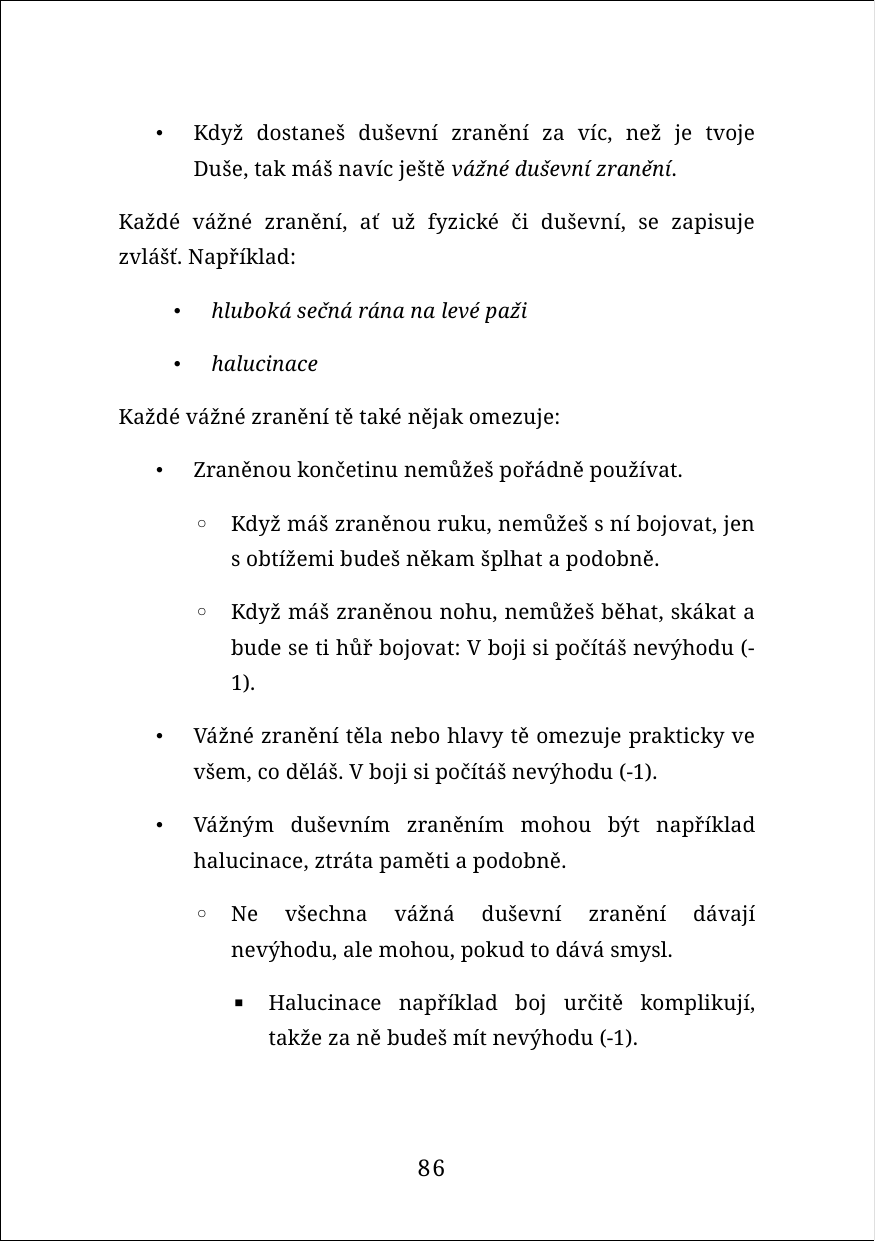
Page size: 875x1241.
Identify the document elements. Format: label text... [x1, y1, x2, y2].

list Když máš zraněnou nohu, nemůžeš běhat, skákat a bude se ti hůř bojovat: V boji si počítáš nevýhodu (-1). [193, 597, 756, 697]
list Halucinace například boj určitě komplikují, takže za ně budeš mít nevýhodu (-1). [231, 988, 756, 1052]
text Každé vážné zranění tě také nějak omezuje: [118, 402, 756, 431]
list Vážným duševním zraněním mohou být například halucinace, ztráta paměti a podobně. [156, 810, 756, 874]
list halucinace [173, 349, 756, 377]
list Ne všechna vážná duševní zranění dávají nevýhodu, ale mohou, pokud to dává smysl. [193, 899, 756, 963]
list Když máš zraněnou ruku, nemůžeš s ní bojovat, jen s obtížemi budeš někam šplhat a podobně. [193, 509, 756, 573]
list Když dostaneš duševní zranění za víc, než je tvoje Duše, tak máš navíc ještě vážné duševní zranění. [156, 118, 756, 182]
list Zraněnou končetinu nemůžeš pořádně používat. [156, 455, 756, 484]
text Každé vážné zranění, ať už fyzické či duševní, se zapisuje zvlášť. Například: [118, 207, 756, 271]
list hluboká sečná rána na levé paži [173, 296, 756, 324]
list Vážné zranění těla nebo hlavy tě omezuje prakticky ve všem, co děláš. V boji si počítáš nevýhodu (-1). [156, 722, 756, 786]
